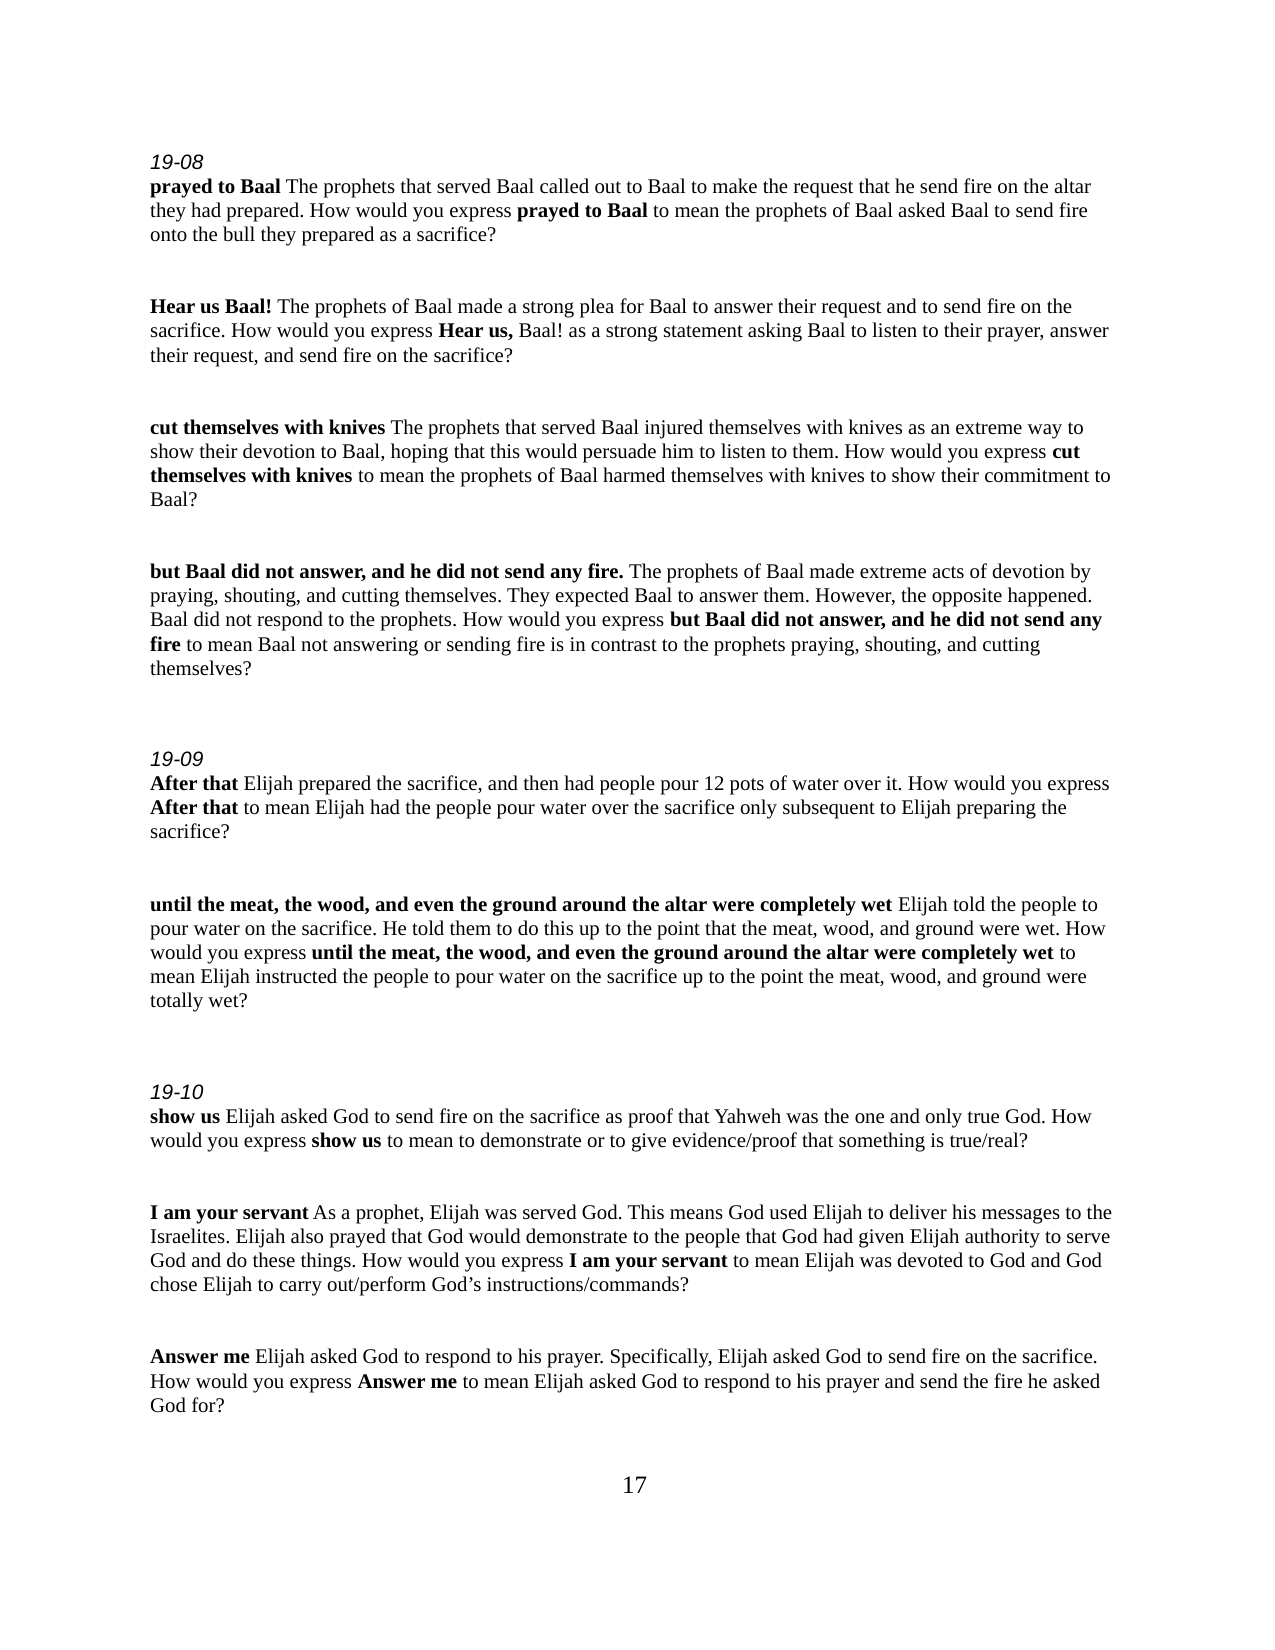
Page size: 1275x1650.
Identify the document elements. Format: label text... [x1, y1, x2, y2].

subtitle 19-10 [150, 1080, 1125, 1104]
text I am your servant As a prophet, Elijah was served God. This means God used Elijah to deliver his messages to the Israelites. Elijah also prayed that God would demonstrate to the people that God had given Elijah authority to serve God and do these things. How would you express I am your servant to mean Elijah was devoted to God and God chose Elijah to carry out/perform God’s instructions/commands? [150, 1200, 1125, 1296]
text Hear us Baal! The prophets of Baal made a strong plea for Baal to answer their request and to send fire on the sacrifice. How would you express Hear us, Baal! as a strong statement asking Baal to listen to their prayer, answer their request, and send fire on the sacrifice? [150, 294, 1125, 367]
text Answer me Elijah asked God to respond to his prayer. Specifically, Elijah asked God to send fire on the sacrifice. How would you express Answer me to mean Elijah asked God to respond to his prayer and send the fire he asked God for? [150, 1344, 1125, 1417]
subtitle 19-08 [150, 150, 1125, 174]
text After that Elijah prepared the sacrifice, and then had people pour 12 pots of water over it. How would you express After that to mean Elijah had the people pour water over the sacrifice only subsequent to Elijah preparing the sacrifice? [150, 771, 1125, 843]
subtitle 19-09 [150, 747, 1125, 771]
text show us Elijah asked God to send fire on the sacrifice as proof that Yahweh was the one and only true God. How would you express show us to mean to demonstrate or to give evidence/proof that something is true/real? [150, 1104, 1125, 1152]
text until the meat, the wood, and even the ground around the altar were completely wet Elijah told the people to pour water on the sacrifice. He told them to do this up to the point that the meat, wood, and ground were wet. How would you express until the meat, the wood, and even the ground around the altar were completely wet to mean Elijah instructed the people to pour water on the sacrifice up to the point the meat, wood, and ground were totally wet? [150, 892, 1125, 1012]
text prayed to Baal The prophets that served Baal called out to Baal to make the request that he send fire on the altar they had prepared. How would you express prayed to Baal to mean the prophets of Baal asked Baal to send fire onto the bull they prepared as a sacrifice? [150, 174, 1125, 246]
text but Baal did not answer, and he did not send any fire. The prophets of Baal made extreme acts of devotion by praying, shouting, and cutting themselves. They expected Baal to answer them. However, the opposite happened. Baal did not respond to the prophets. How would you express but Baal did not answer, and he did not send any fire to mean Baal not answering or sending fire is in contrast to the prophets praying, shouting, and cutting themselves? [150, 559, 1125, 679]
text cut themselves with knives The prophets that served Baal injured themselves with knives as an extreme way to show their devotion to Baal, hoping that this would persuade him to listen to them. How would you express cut themselves with knives to mean the prophets of Baal harmed themselves with knives to show their commitment to Baal? [150, 415, 1125, 511]
